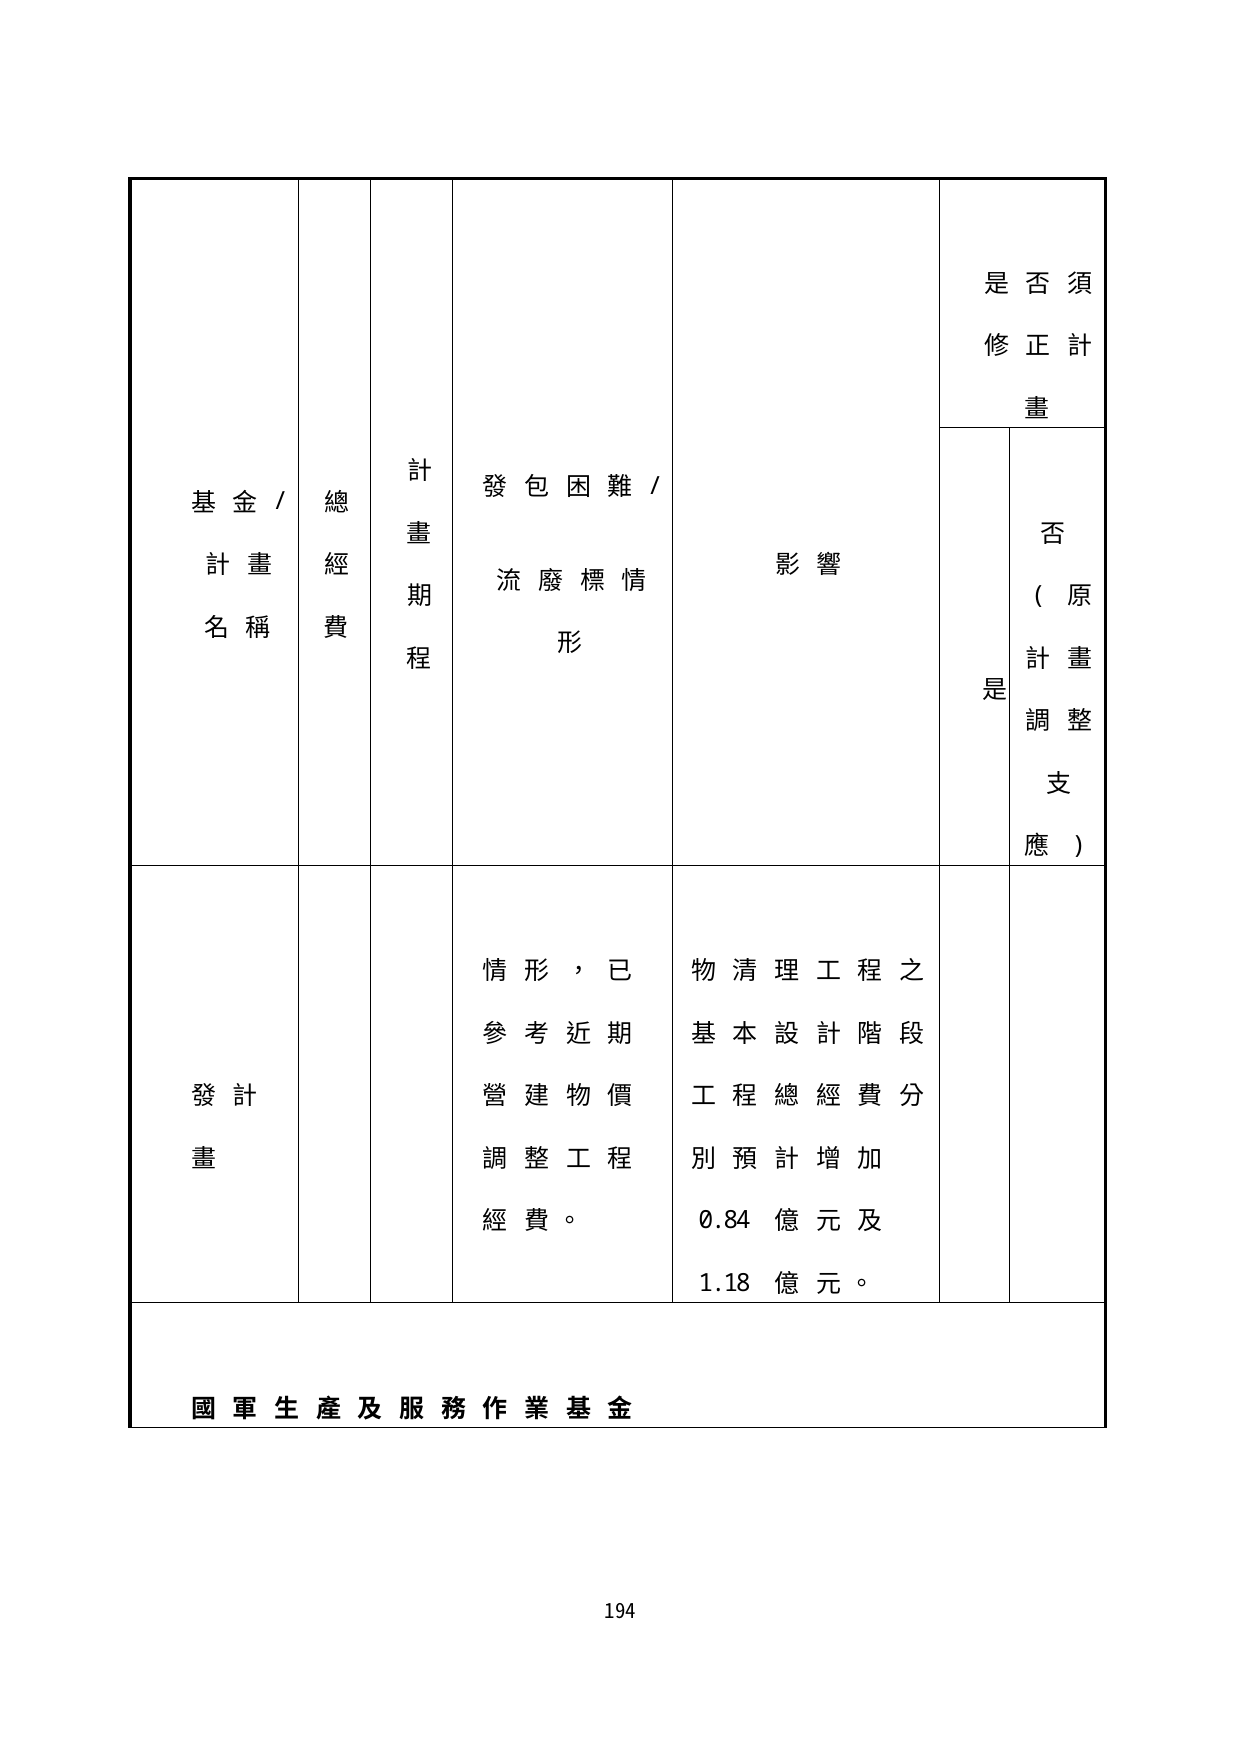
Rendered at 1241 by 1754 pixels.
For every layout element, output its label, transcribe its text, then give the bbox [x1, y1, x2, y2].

table_header 計畫 期程 [371, 180, 452, 865]
table_cell 是 [940, 428, 1009, 865]
table_header 總經費 [299, 180, 370, 865]
table_cell 情形，已參考近期營建物價調整工程經費。 [453, 866, 672, 1302]
table_cell [371, 866, 452, 1302]
table_header 是否須修正計畫 [940, 180, 1104, 427]
table_header 基金/計畫名稱 [132, 180, 298, 865]
table_cell [1010, 866, 1104, 1302]
table_cell 否(原計畫調整支應) [1010, 428, 1104, 865]
table_cell [940, 866, 1009, 1302]
table_cell 發計畫 [132, 866, 298, 1302]
table_header 發包困難/ 流廢標情形 [453, 180, 672, 865]
table_cell [299, 866, 370, 1302]
table_cell 國軍生產及服務作業基金 [132, 1303, 1104, 1427]
table_header 影響 [673, 180, 939, 865]
table_cell 物清理工程之基本設計階段工程總經費分別預計增加0.84億元及1.18億元。 [673, 866, 939, 1302]
